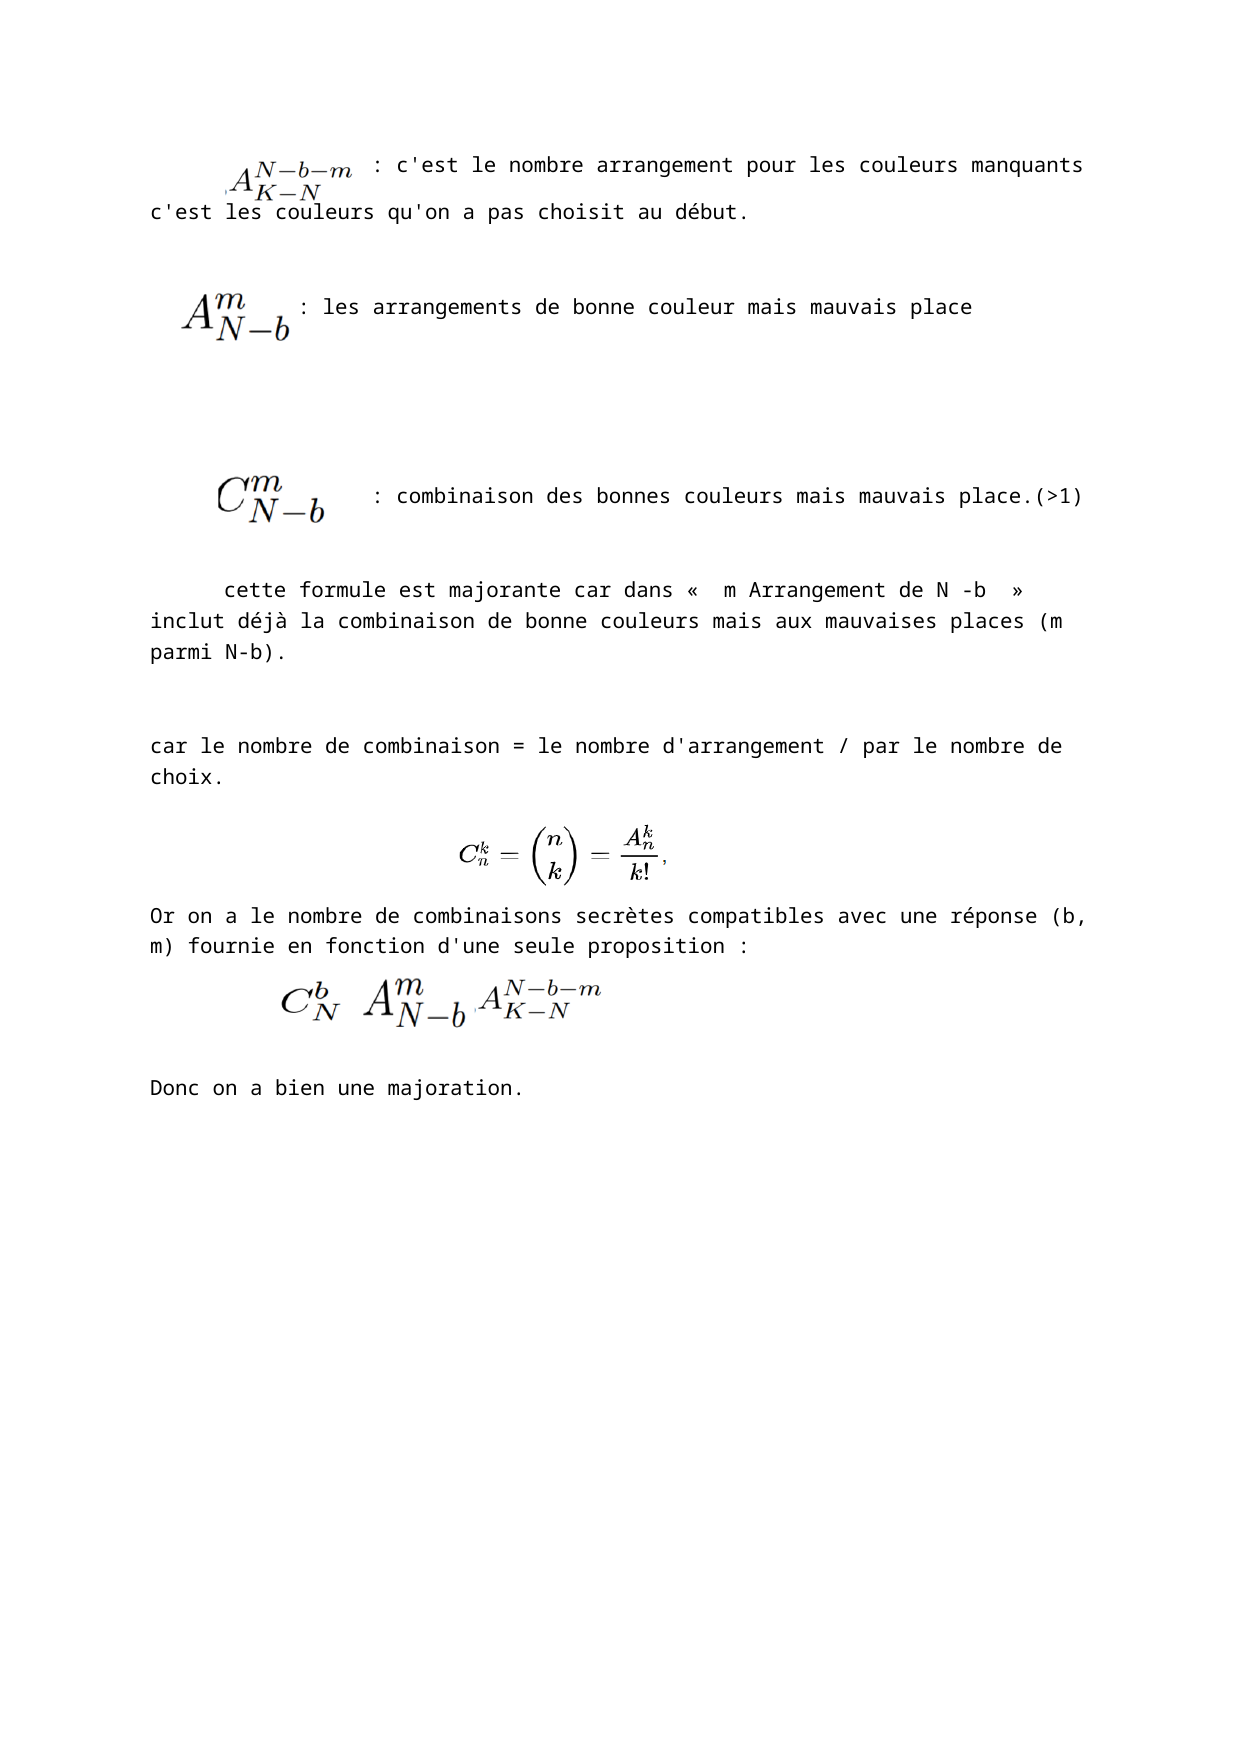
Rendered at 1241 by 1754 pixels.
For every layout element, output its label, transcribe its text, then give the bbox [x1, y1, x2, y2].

text car le nombre de combinaison = le nombre d'arrangement / par le nombre de choix. [150, 731, 1090, 791]
text [150, 481, 218, 509]
text : les arrangements de bonne couleur mais mauvais place [291, 292, 1090, 320]
text : combinaison des bonnes couleurs mais mauvais place.(>1) [327, 481, 1090, 509]
text c'est les couleurs qu'on a pas choisit au début. [150, 197, 1090, 226]
text cette formule est majorante car dans « m Arrangement de N -b » inclut déjà la combinaison de bonne couleurs mais aux mauvaises places (m parmi N-b). [150, 576, 1090, 665]
text Donc on a bien une majoration. [150, 1073, 1090, 1102]
text [150, 150, 225, 178]
text : c'est le nombre arrangement pour les couleurs manquants [360, 150, 1090, 178]
text Or on a le nombre de combinaisons secrètes compatibles avec une réponse (b, m) fournie en fonction d'une seule proposition : [150, 809, 1090, 960]
